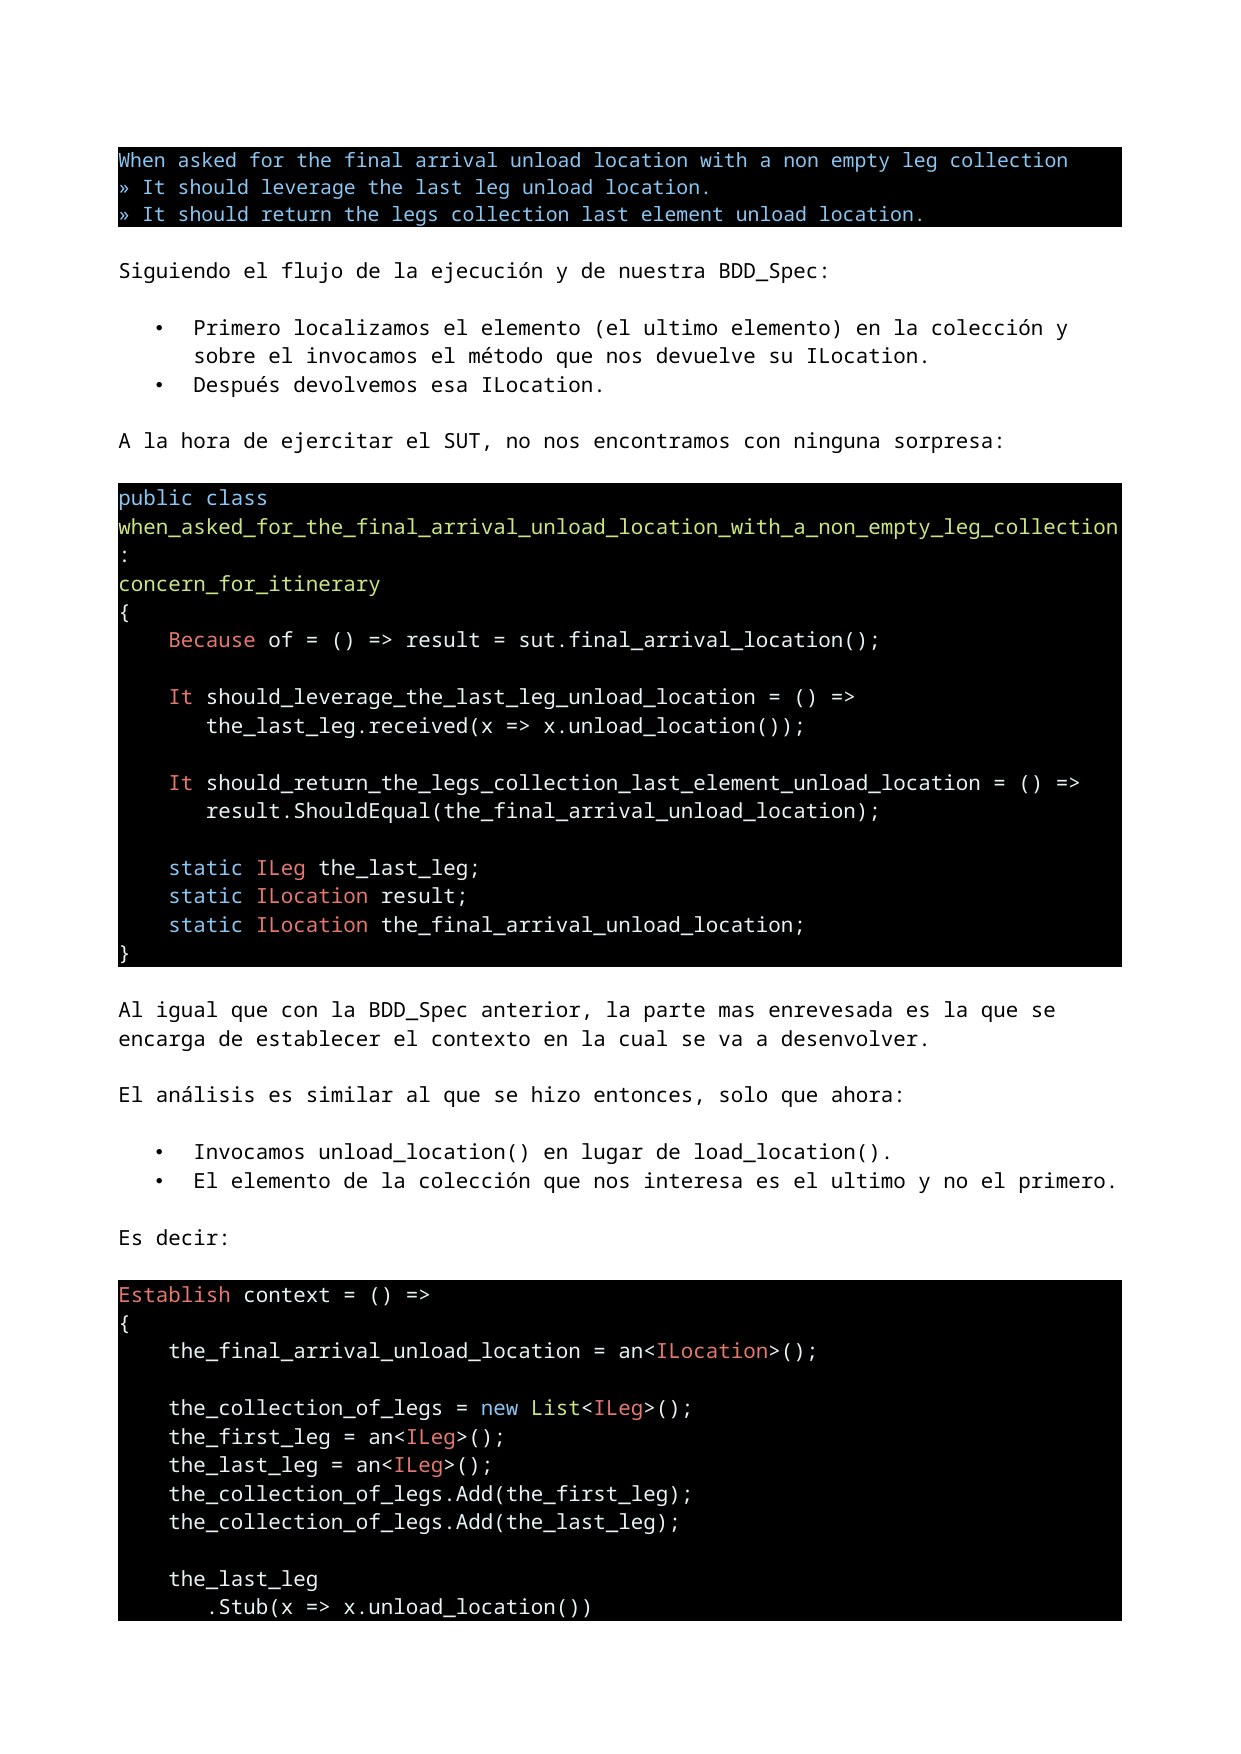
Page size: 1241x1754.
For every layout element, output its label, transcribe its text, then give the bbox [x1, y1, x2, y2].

text A la hora de ejercitar el SUT, no nos encontramos con ninguna sorpresa: [118, 427, 1122, 455]
text { [118, 1308, 1122, 1337]
text { [118, 597, 1122, 626]
text the_collection_of_legs = new List<ILeg>(); [118, 1393, 1122, 1422]
text the_final_arrival_unload_location = an<ILocation>(); [118, 1337, 1122, 1365]
list El elemento de la colección que nos interesa es el ultimo y no el primero. [156, 1166, 1122, 1194]
text concern_for_itinerary [118, 569, 1122, 597]
list Primero localizamos el elemento (el ultimo elemento) en la colección y sobre el invocamos el método que nos devuelve su ILocation. [156, 313, 1122, 370]
text static ILocation the_final_arrival_unload_location; [118, 910, 1122, 938]
text the_first_leg = an<ILeg>(); [118, 1422, 1122, 1450]
list Invocamos unload_location() en lugar de load_location(). [156, 1137, 1122, 1166]
text .Stub(x => x.unload_location()) [118, 1592, 1122, 1621]
text the_collection_of_legs.Add(the_first_leg); [118, 1479, 1122, 1507]
text Es decir: [118, 1223, 1122, 1251]
text It should_return_the_legs_collection_last_element_unload_location = () => [118, 768, 1122, 796]
text Because of = () => result = sut.final_arrival_location(); [118, 626, 1122, 654]
text Siguiendo el flujo de la ejecución y de nuestra BDD_Spec: [118, 256, 1122, 284]
text Establish context = () => [118, 1280, 1122, 1308]
text » It should return the legs collection last element unload location. [118, 201, 1122, 227]
text El análisis es similar al que se hizo entonces, solo que ahora: [118, 1081, 1122, 1109]
list Después devolvemos esa ILocation. [156, 370, 1122, 398]
text » It should leverage the last leg unload location. [118, 173, 1122, 201]
text When asked for the final arrival unload location with a non empty leg collection [118, 147, 1122, 173]
text } [118, 938, 1122, 967]
text Al igual que con la BDD_Spec anterior, la parte mas enrevesada es la que se encarga de establecer el contexto en la cual se va a desenvolver. [118, 995, 1122, 1052]
text the_last_leg.received(x => x.unload_location()); [118, 711, 1122, 739]
text the_last_leg = an<ILeg>(); [118, 1450, 1122, 1479]
text It should_leverage_the_last_leg_unload_location = () => [118, 682, 1122, 711]
text public class when_asked_for_the_final_arrival_unload_location_with_a_non_empty_leg_collection : [118, 483, 1122, 569]
text static ILocation result; [118, 882, 1122, 910]
text result.ShouldEqual(the_final_arrival_unload_location); [118, 796, 1122, 825]
text the_collection_of_legs.Add(the_last_leg); [118, 1507, 1122, 1536]
text the_last_leg [118, 1564, 1122, 1592]
text static ILeg the_last_leg; [118, 853, 1122, 882]
